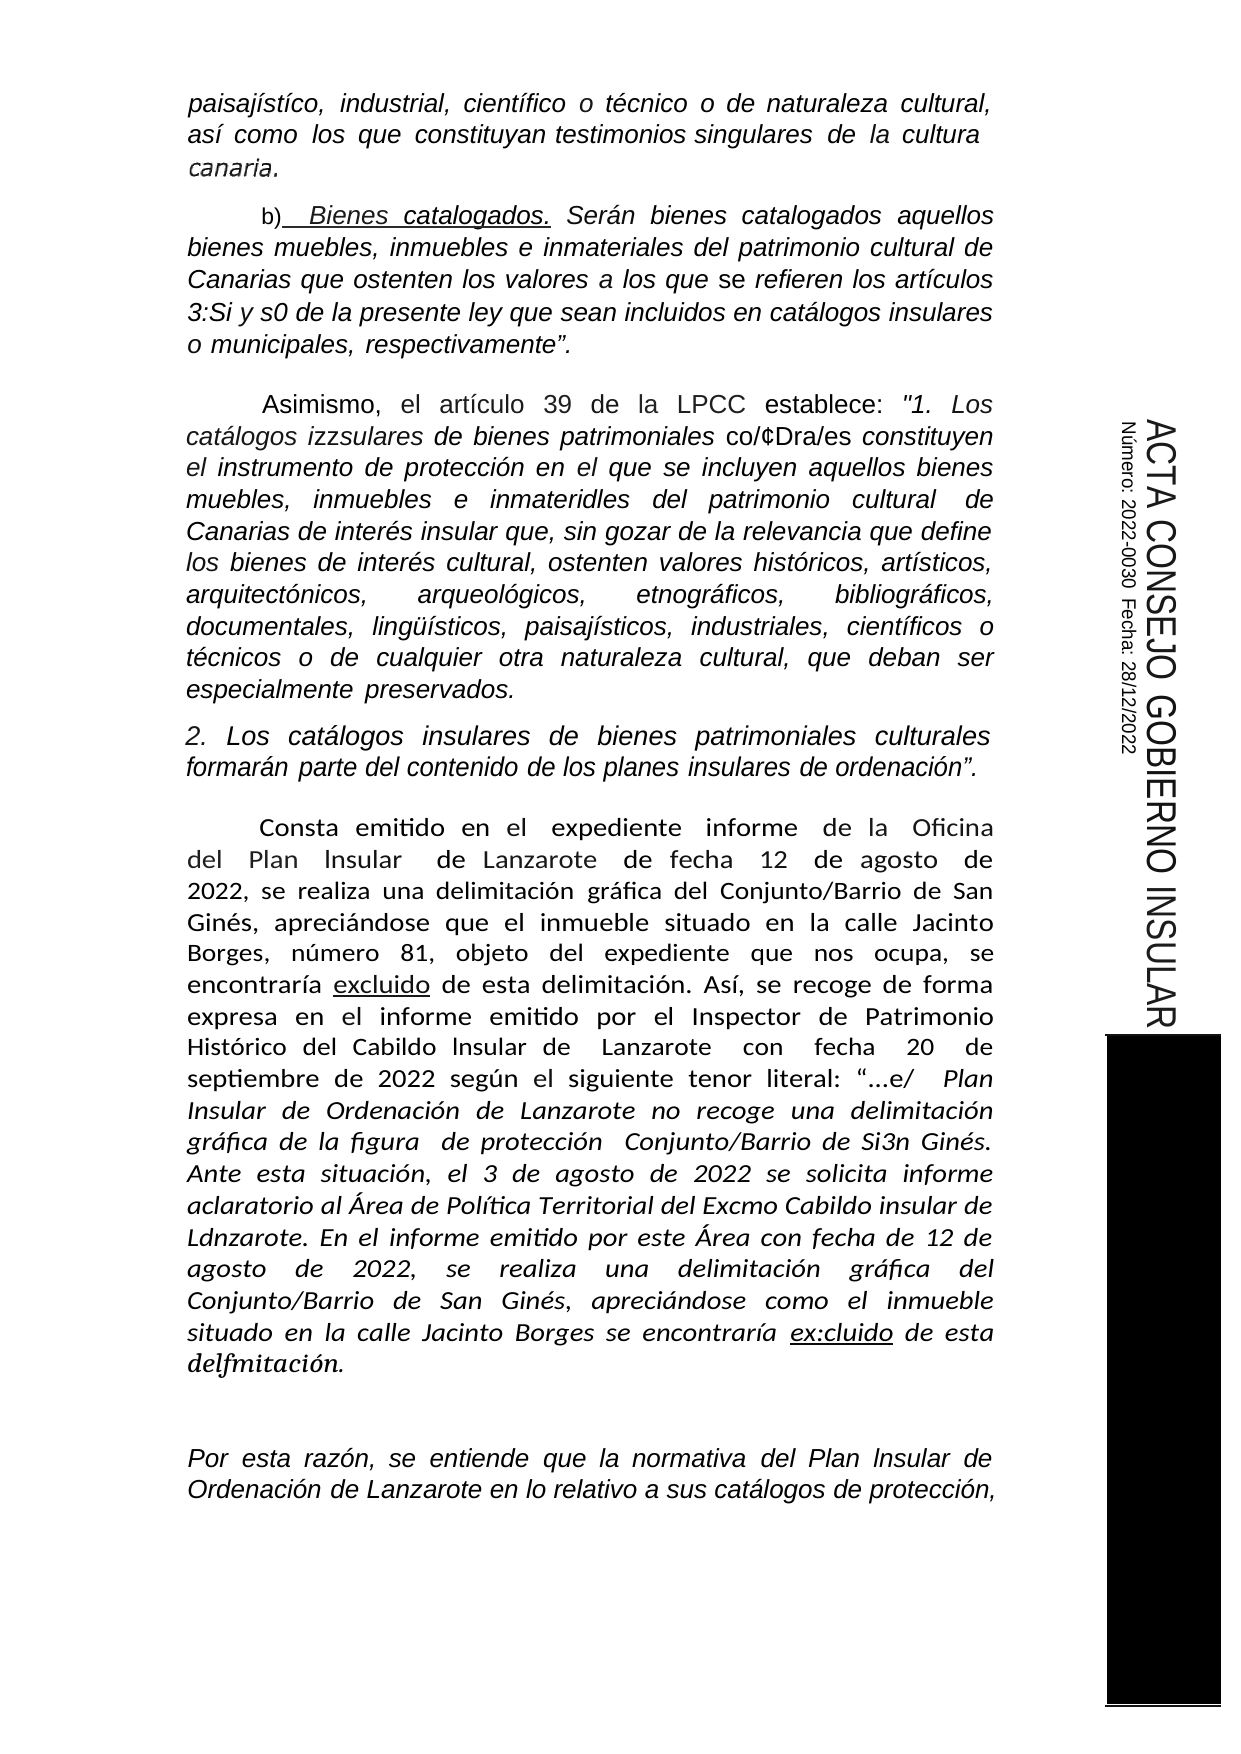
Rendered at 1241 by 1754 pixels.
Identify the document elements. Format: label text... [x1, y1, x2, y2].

text ACTA CONSEJO GOBIERNO INSULAR [1139, 419, 1185, 1033]
text Consta emitido en el expediente informe de la Oficina del Plan lnsular de Lanzarote de fecha 12 de agosto de 2022, se realiza una delimitación gráfica del Conjunto/Barrio de San Ginés, apreciándose que el inmueble situado en la calle Jacinto Borges, número 81, objeto del expediente que nos ocupa, se encontraría excluido de esta delimitación. Así, se recoge de forma expresa en el informe emitido por el Inspector de Patrimonio Histórico del Cabildo lnsular de Lanzarote con fecha 20 de septiembre de 2022 según el siguiente tenor literal: “...e/ Plan Insular de Ordenación de Lanzarote no recoge una delimitación gráfica de la figura de protección Conjunto/Barrio de Si3n Ginés. Ante esta situación, el 3 de agosto de 2022 se solicita informe aclaratorio al Área de Política Territorial del Excmo Cabildo insular de Ldnzarote. En el informe emitido por este Área con fecha de 12 de agosto de 2022, se realiza una delimitación gráfica del Conjunto/Barrio de San Ginés, apreciándose como el inmueble situado en la calle Jacinto Borges se encontraría ex:cluido de esta delfmitación. [187, 812, 994, 1379]
text Por esta razón, se entiende que la normativa del Plan lnsular de Ordenación de Lanzarote en lo relativo a sus catálogos de protección, [187, 1443, 1061, 1504]
text Asimismo, el artículo 39 de la LPCC establece: "1. Los catálogos izzsulares de bienes patrimoniales co/¢Dra/es constituyen el instrumento de protección en el que se incluyen aquellos bienes muebles, inmuebles e inmateridles del patrimonio cultural de Canarias de interés insular que, sin gozar de la relevancia que define los bienes de interés cultural, ostenten valores históricos, artísticos, arquitectónicos, arqueológicos, etnográficos, bibliográficos, documentales, lingüísticos, paisajísticos, industriales, científicos o técnicos o de cualquier otra naturaleza cultural, que deban ser especialmente preservados. [186, 389, 994, 704]
text Número: 2022-0030 Fecha: 28/12/2022 [1119, 422, 1139, 1033]
text paisajístíco, industrial, científico o técnico o de naturaleza cultural, así como los que constituyan testimonios singulares de la cultura [187, 88, 1018, 149]
picture [189, 158, 277, 177]
picture [1107, 1036, 1221, 1704]
subtitle 2. Los catálogos insulares de bienes patrimoniales culturales formarán parte del contenido de los planes insulares de ordenación”. [185, 720, 990, 783]
list Bienes catalogados. Serán bienes catalogados aquellos bienes muebles, inmuebles e inmateriales del patrimonio cultural de Canarias que ostenten los valores a los que se refieren los artículos 3:Si y s0 de la presente ley que sean incluidos en catálogos insulares o municipales, respectivamente”. [187, 170, 994, 359]
